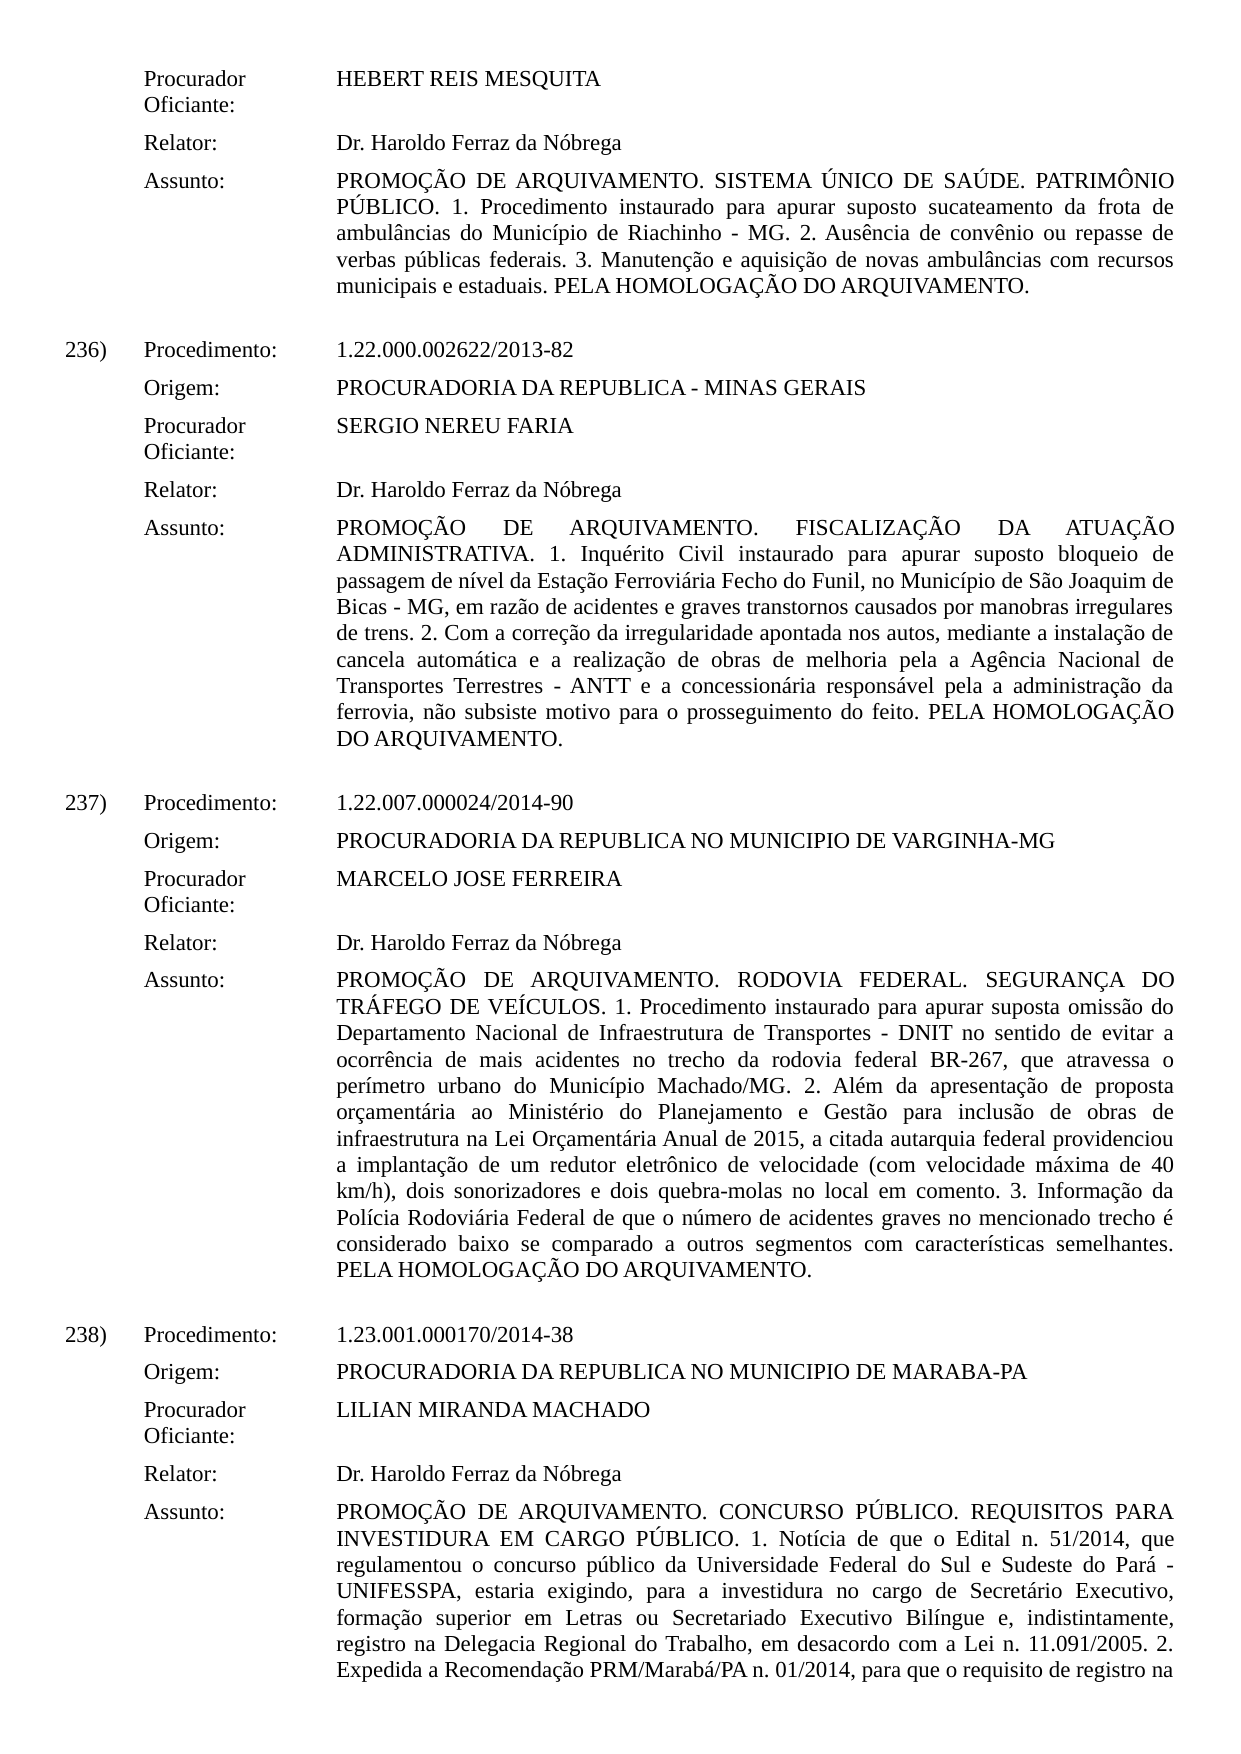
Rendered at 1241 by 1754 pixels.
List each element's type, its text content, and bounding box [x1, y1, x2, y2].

table_cell [59, 406, 138, 470]
table_cell Procurador Oficiante: [138, 406, 330, 470]
table_cell Assunto: [138, 161, 330, 304]
table_cell [59, 123, 138, 161]
table_cell Procurador Oficiante: [138, 859, 330, 923]
table_cell Dr. Haroldo Ferraz da Nóbrega [330, 923, 1181, 961]
table_header [59, 1315, 138, 1353]
table_cell Assunto: [138, 508, 330, 757]
table_cell LILIAN MIRANDA MACHADO [330, 1391, 1181, 1455]
table_cell Dr. Haroldo Ferraz da Nóbrega [330, 470, 1181, 508]
table_cell [59, 1391, 138, 1455]
table_cell Procurador Oficiante: [138, 59, 330, 123]
table_header 1.23.001.000170/2014-38 [330, 1315, 1181, 1353]
table_cell Origem: [138, 1353, 330, 1391]
table_header 1.22.000.002622/2013-82 [330, 331, 1181, 368]
table_header 1.22.007.000024/2014-90 [330, 783, 1181, 821]
table_cell [59, 859, 138, 923]
table_cell [59, 1455, 138, 1492]
table_cell MARCELO JOSE FERREIRA [330, 859, 1181, 923]
table_cell PROCURADORIA DA REPUBLICA NO MUNICIPIO DE VARGINHA-MG [330, 821, 1181, 859]
table_cell [59, 961, 138, 1288]
table_cell HEBERT REIS MESQUITA [330, 59, 1181, 123]
table_cell [59, 369, 138, 406]
table_cell [59, 821, 138, 859]
table_cell [59, 470, 138, 508]
table_cell PROMOÇÃO DE ARQUIVAMENTO. RODOVIA FEDERAL. SEGURANÇA DO TRÁFEGO DE VEÍCULOS. 1. Procedimento instaurado para apurar suposta omissão do Departamento Nacional de Infraestrutura de Transportes - DNIT no sentido de evitar a ocorrência de mais acidentes no trecho da rodovia federal BR-267, que atravessa o perímetro urbano do Município Machado/MG. 2. Além da apresentação de proposta orçamentária ao Ministério do Planejamento e Gestão para inclusão de obras de infraestrutura na Lei Orçamentária Anual de 2015, a citada autarquia federal providenciou a implantação de um redutor eletrônico de velocidade (com velocidade máxima de 40 km/h), dois sonorizadores e dois quebra-molas no local em comento. 3. Informação da Polícia Rodoviária Federal de que o número de acidentes graves no mencionado trecho é considerado baixo se comparado a outros segmentos com características semelhantes. PELA HOMOLOGAÇÃO DO ARQUIVAMENTO. [330, 961, 1181, 1288]
table_cell [59, 923, 138, 961]
table_cell Assunto: [138, 1493, 330, 1688]
table_cell PROCURADORIA DA REPUBLICA - MINAS GERAIS [330, 369, 1181, 406]
table_cell PROCURADORIA DA REPUBLICA NO MUNICIPIO DE MARABA-PA [330, 1353, 1181, 1391]
table_header Procedimento: [138, 783, 330, 821]
table_cell Dr. Haroldo Ferraz da Nóbrega [330, 123, 1181, 161]
table_cell [59, 508, 138, 757]
table_cell PROMOÇÃO DE ARQUIVAMENTO. FISCALIZAÇÃO DA ATUAÇÃO ADMINISTRATIVA. 1. Inquérito Civil instaurado para apurar suposto bloqueio de passagem de nível da Estação Ferroviária Fecho do Funil, no Município de São Joaquim de Bicas - MG, em razão de acidentes e graves transtornos causados por manobras irregulares de trens. 2. Com a correção da irregularidade apontada nos autos, mediante a instalação de cancela automática e a realização de obras de melhoria pela a Agência Nacional de Transportes Terrestres - ANTT e a concessionária responsável pela a administração da ferrovia, não subsiste motivo para o prosseguimento do feito. PELA HOMOLOGAÇÃO DO ARQUIVAMENTO. [330, 508, 1181, 757]
table_cell Origem: [138, 369, 330, 406]
table_header [59, 783, 138, 821]
table_cell Relator: [138, 470, 330, 508]
table_cell [59, 161, 138, 304]
table_cell SERGIO NEREU FARIA [330, 406, 1181, 470]
table_cell Assunto: [138, 961, 330, 1288]
table_cell [59, 1353, 138, 1391]
table_cell Origem: [138, 821, 330, 859]
table_cell Dr. Haroldo Ferraz da Nóbrega [330, 1455, 1181, 1492]
table_header Procedimento: [138, 1315, 330, 1353]
table_cell [59, 1493, 138, 1688]
table_header Procedimento: [138, 331, 330, 368]
table_cell Relator: [138, 123, 330, 161]
table_cell Procurador Oficiante: [138, 1391, 330, 1455]
table_cell Relator: [138, 1455, 330, 1492]
table_cell PROMOÇÃO DE ARQUIVAMENTO. SISTEMA ÚNICO DE SAÚDE. PATRIMÔNIO PÚBLICO. 1. Procedimento instaurado para apurar suposto sucateamento da frota de ambulâncias do Município de Riachinho - MG. 2. Ausência de convênio ou repasse de verbas públicas federais. 3. Manutenção e aquisição de novas ambulâncias com recursos municipais e estaduais. PELA HOMOLOGAÇÃO DO ARQUIVAMENTO. [330, 161, 1181, 304]
table_cell [59, 59, 138, 123]
table_header [59, 331, 138, 368]
table_cell PROMOÇÃO DE ARQUIVAMENTO. CONCURSO PÚBLICO. REQUISITOS PARA INVESTIDURA EM CARGO PÚBLICO. 1. Notícia de que o Edital n. 51/2014, que regulamentou o concurso público da Universidade Federal do Sul e Sudeste do Pará - UNIFESSPA, estaria exigindo, para a investidura no cargo de Secretário Executivo, formação superior em Letras ou Secretariado Executivo Bilíngue e, indistintamente, registro na Delegacia Regional do Trabalho, em desacordo com a Lei n. 11.091/2005. 2. Expedida a Recomendação PRM/Marabá/PA n. 01/2014, para que o requisito de registro na [330, 1493, 1181, 1688]
table_cell Relator: [138, 923, 330, 961]
